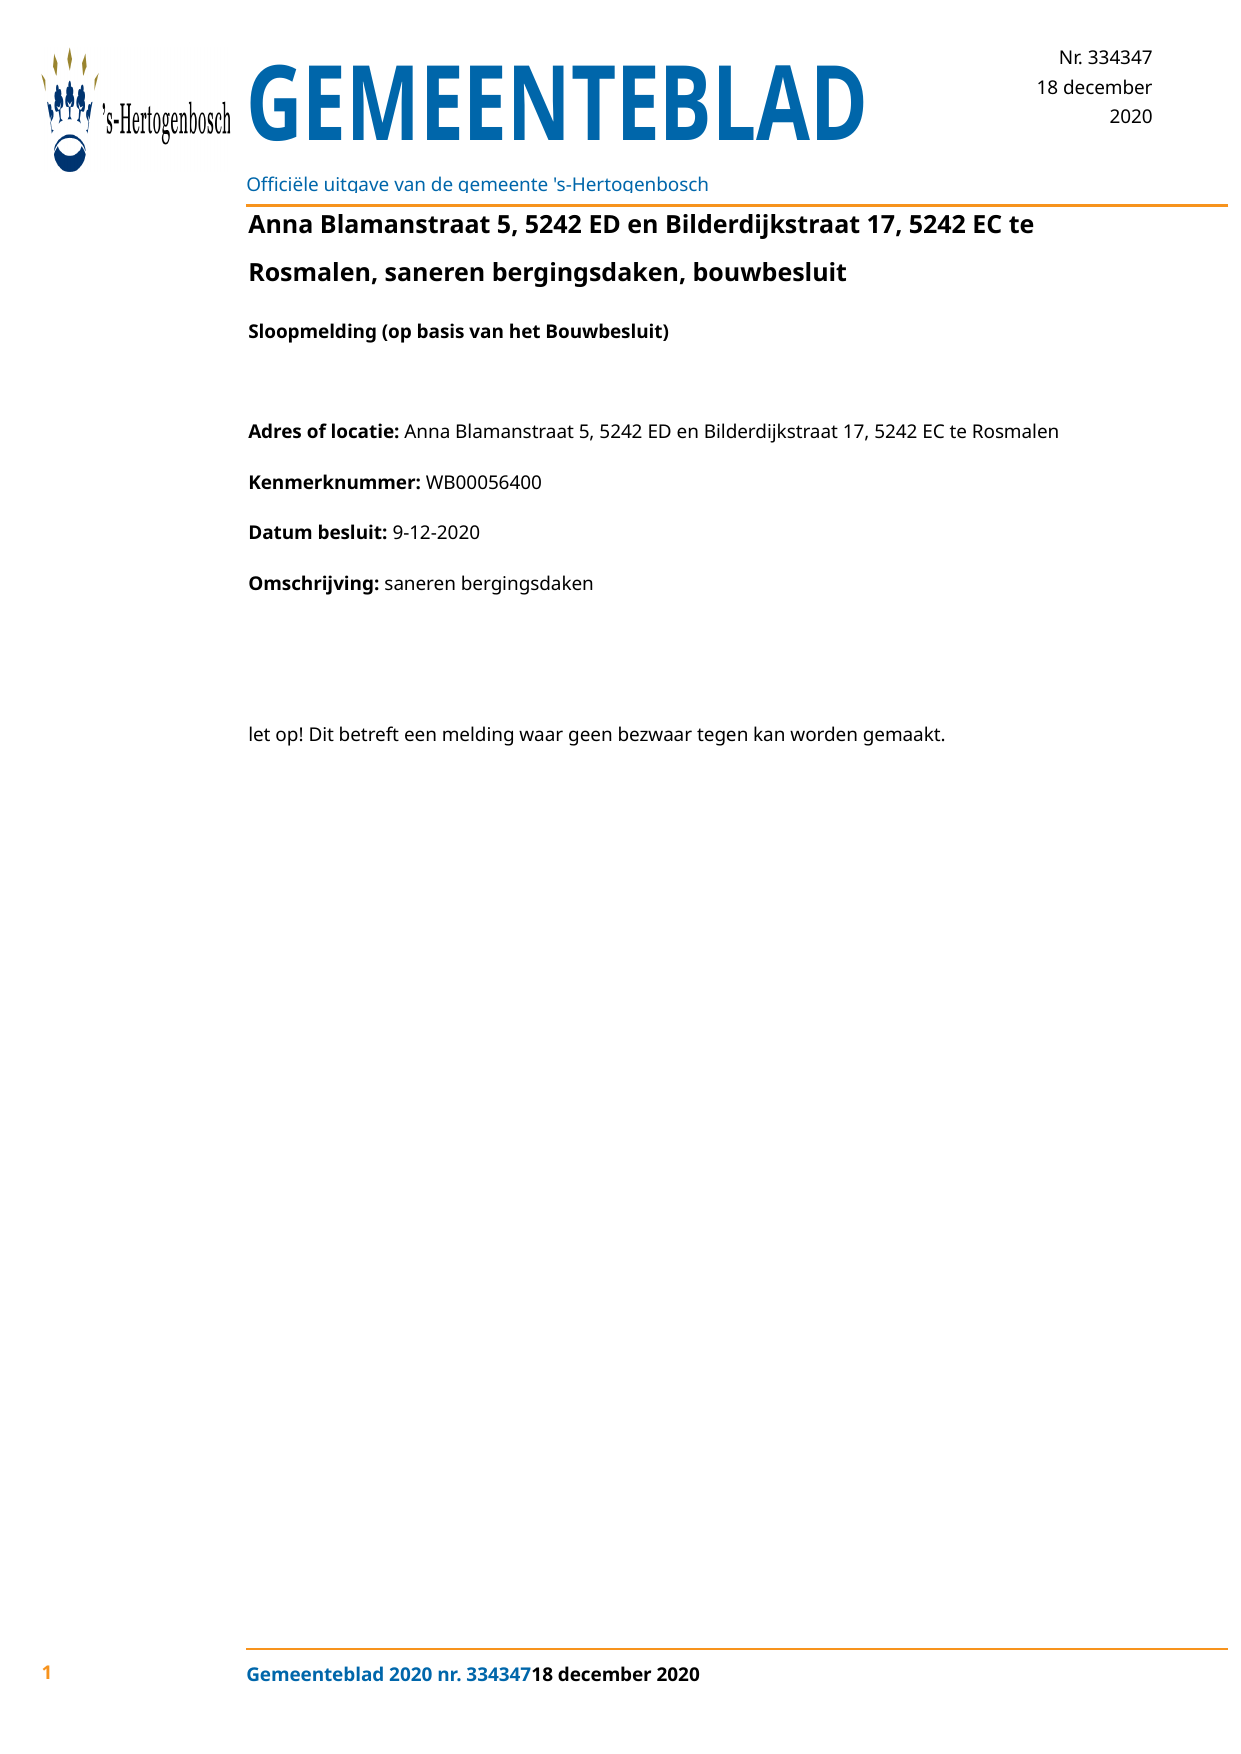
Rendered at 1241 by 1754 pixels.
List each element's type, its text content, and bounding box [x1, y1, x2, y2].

text Datum besluit: 9-12-2020 [248, 519, 1152, 545]
text let op! Dit betreft een melding waar geen bezwaar tegen kan worden gemaakt. [248, 721, 1152, 747]
text Sloopmelding (op basis van het Bouwbesluit) [248, 318, 1152, 344]
text Adres of locatie: Anna Blamanstraat 5, 5242 ED en Bilderdijkstraat 17, 5242 EC te Rosmalen [248, 419, 1152, 444]
text Anna Blamanstraat 5, 5242 ED en Bilderdijkstraat 17, 5242 EC te Rosmalen, saneren bergingsdaken, bouwbesluit [248, 207, 1152, 288]
text Omschrijving: saneren bergingsdaken [248, 570, 1152, 596]
picture [41, 47, 231, 172]
text Kenmerknummer: WB00056400 [248, 469, 1152, 495]
